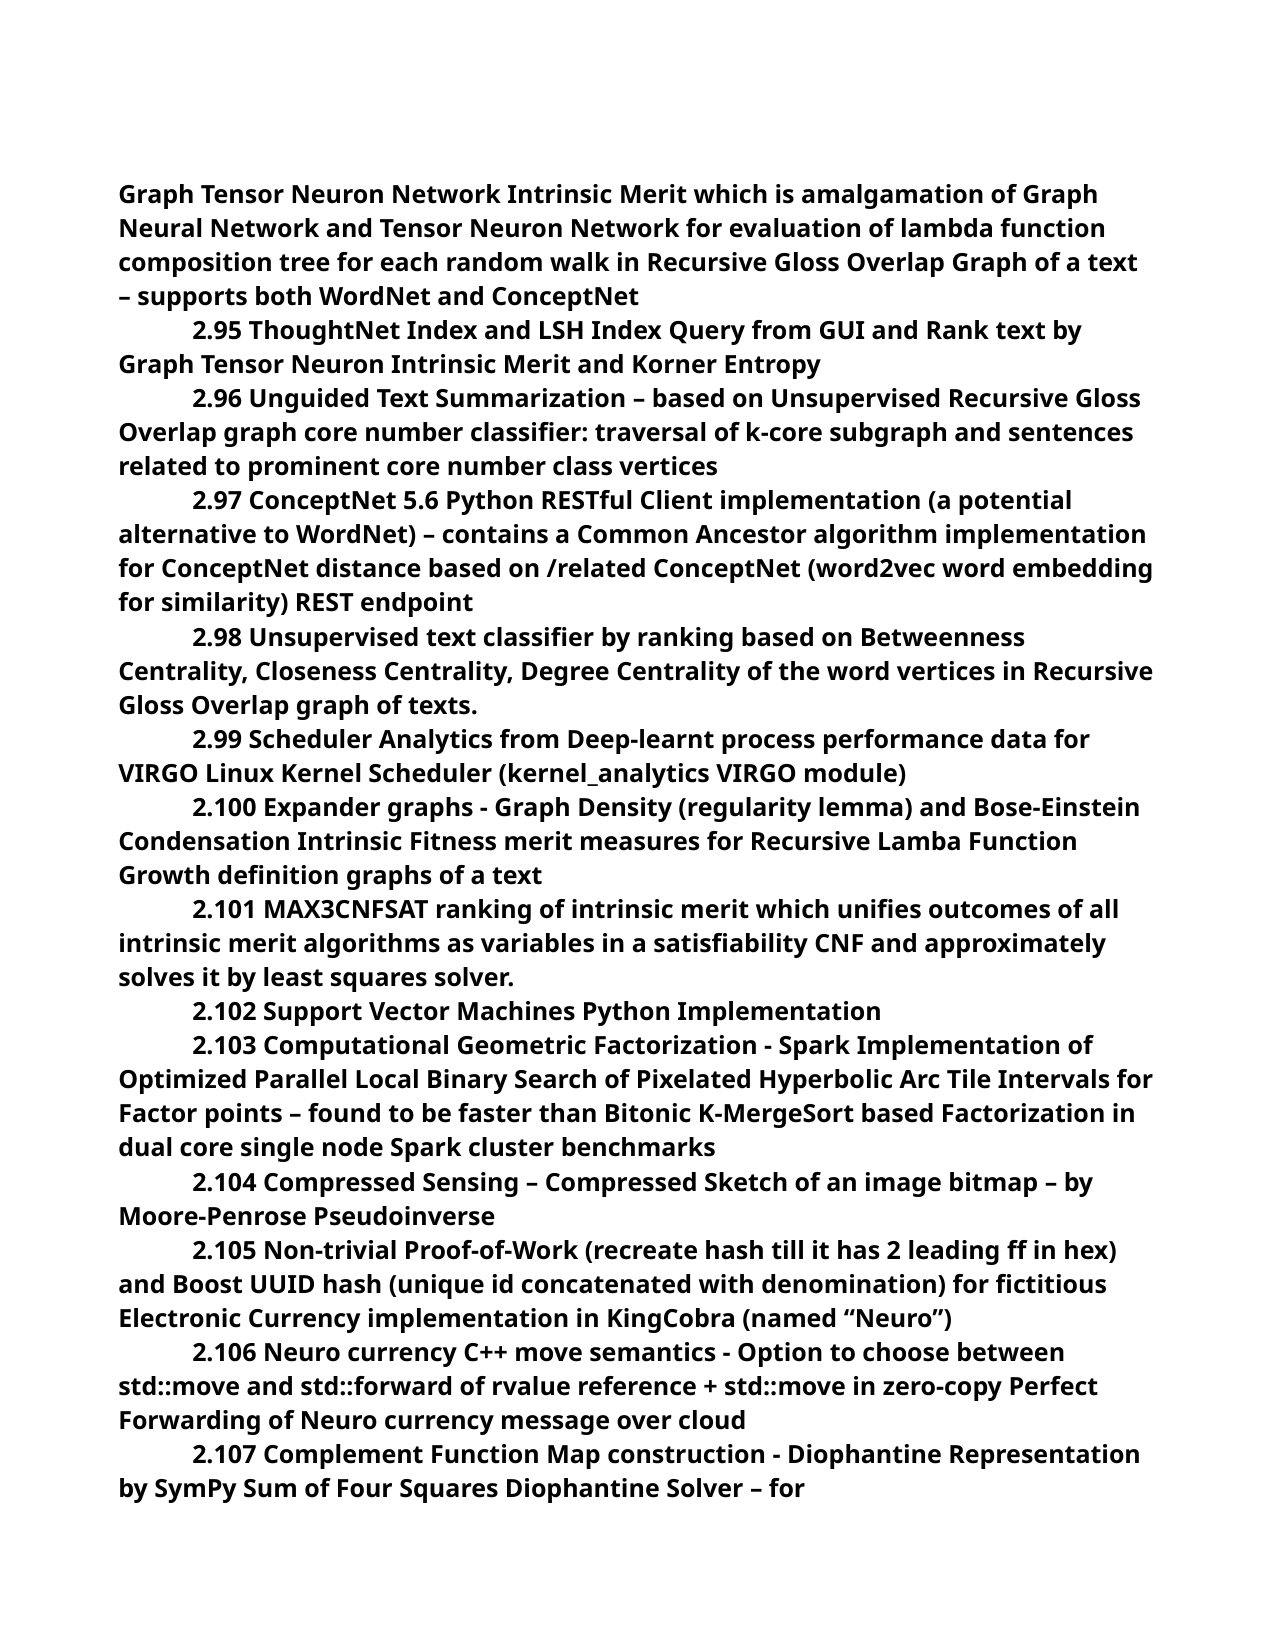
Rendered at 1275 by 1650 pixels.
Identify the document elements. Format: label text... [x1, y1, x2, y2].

text 2.107 Complement Function Map construction - Diophantine Representation by SymPy Sum of Four Squares Diophantine Solver – for [118, 1437, 1157, 1505]
text 2.103 Computational Geometric Factorization - Spark Implementation of Optimized Parallel Local Binary Search of Pixelated Hyperbolic Arc Tile Intervals for Factor points – found to be faster than Bitonic K-MergeSort based Factorization in dual core single node Spark cluster benchmarks [118, 1028, 1157, 1164]
text 2.101 MAX3CNFSAT ranking of intrinsic merit which unifies outcomes of all intrinsic merit algorithms as variables in a satisfiability CNF and approximately solves it by least squares solver. [118, 892, 1157, 994]
text 2.97 ConceptNet 5.6 Python RESTful Client implementation (a potential alternative to WordNet) – contains a Common Ancestor algorithm implementation for ConceptNet distance based on /related ConceptNet (word2vec word embedding for similarity) REST endpoint [118, 483, 1157, 619]
text 2.96 Unguided Text Summarization – based on Unsupervised Recursive Gloss Overlap graph core number classifier: traversal of k-core subgraph and sentences related to prominent core number class vertices [118, 381, 1157, 483]
text 2.95 ThoughtNet Index and LSH Index Query from GUI and Rank text by Graph Tensor Neuron Intrinsic Merit and Korner Entropy [118, 313, 1157, 381]
text 2.98 Unsupervised text classifier by ranking based on Betweenness Centrality, Closeness Centrality, Degree Centrality of the word vertices in Recursive Gloss Overlap graph of texts. [118, 619, 1157, 721]
text 2.102 Support Vector Machines Python Implementation [118, 994, 1157, 1028]
text 2.104 Compressed Sensing – Compressed Sketch of an image bitmap – by Moore-Penrose Pseudoinverse [118, 1164, 1157, 1232]
text - Graph Tensor Neuron Network Intrinsic Merit which is amalgamation of Graph Neural Network and Tensor Neuron Network for evaluation of lambda function composition tree for each random walk in Recursive Gloss Overlap Graph of a text – supports both WordNet and ConceptNet [118, 176, 1157, 313]
text 2.106 Neuro currency C++ move semantics - Option to choose between std::move and std::forward of rvalue reference + std::move in zero-copy Perfect Forwarding of Neuro currency message over cloud [118, 1334, 1157, 1437]
text 2.100 Expander graphs - Graph Density (regularity lemma) and Bose-Einstein Condensation Intrinsic Fitness merit measures for Recursive Lamba Function Growth definition graphs of a text [118, 789, 1157, 892]
text 2.99 Scheduler Analytics from Deep-learnt process performance data for VIRGO Linux Kernel Scheduler (kernel_analytics VIRGO module) [118, 721, 1157, 789]
text 2.105 Non-trivial Proof-of-Work (recreate hash till it has 2 leading ff in hex) and Boost UUID hash (unique id concatenated with denomination) for fictitious Electronic Currency implementation in KingCobra (named “Neuro”) [118, 1232, 1157, 1334]
